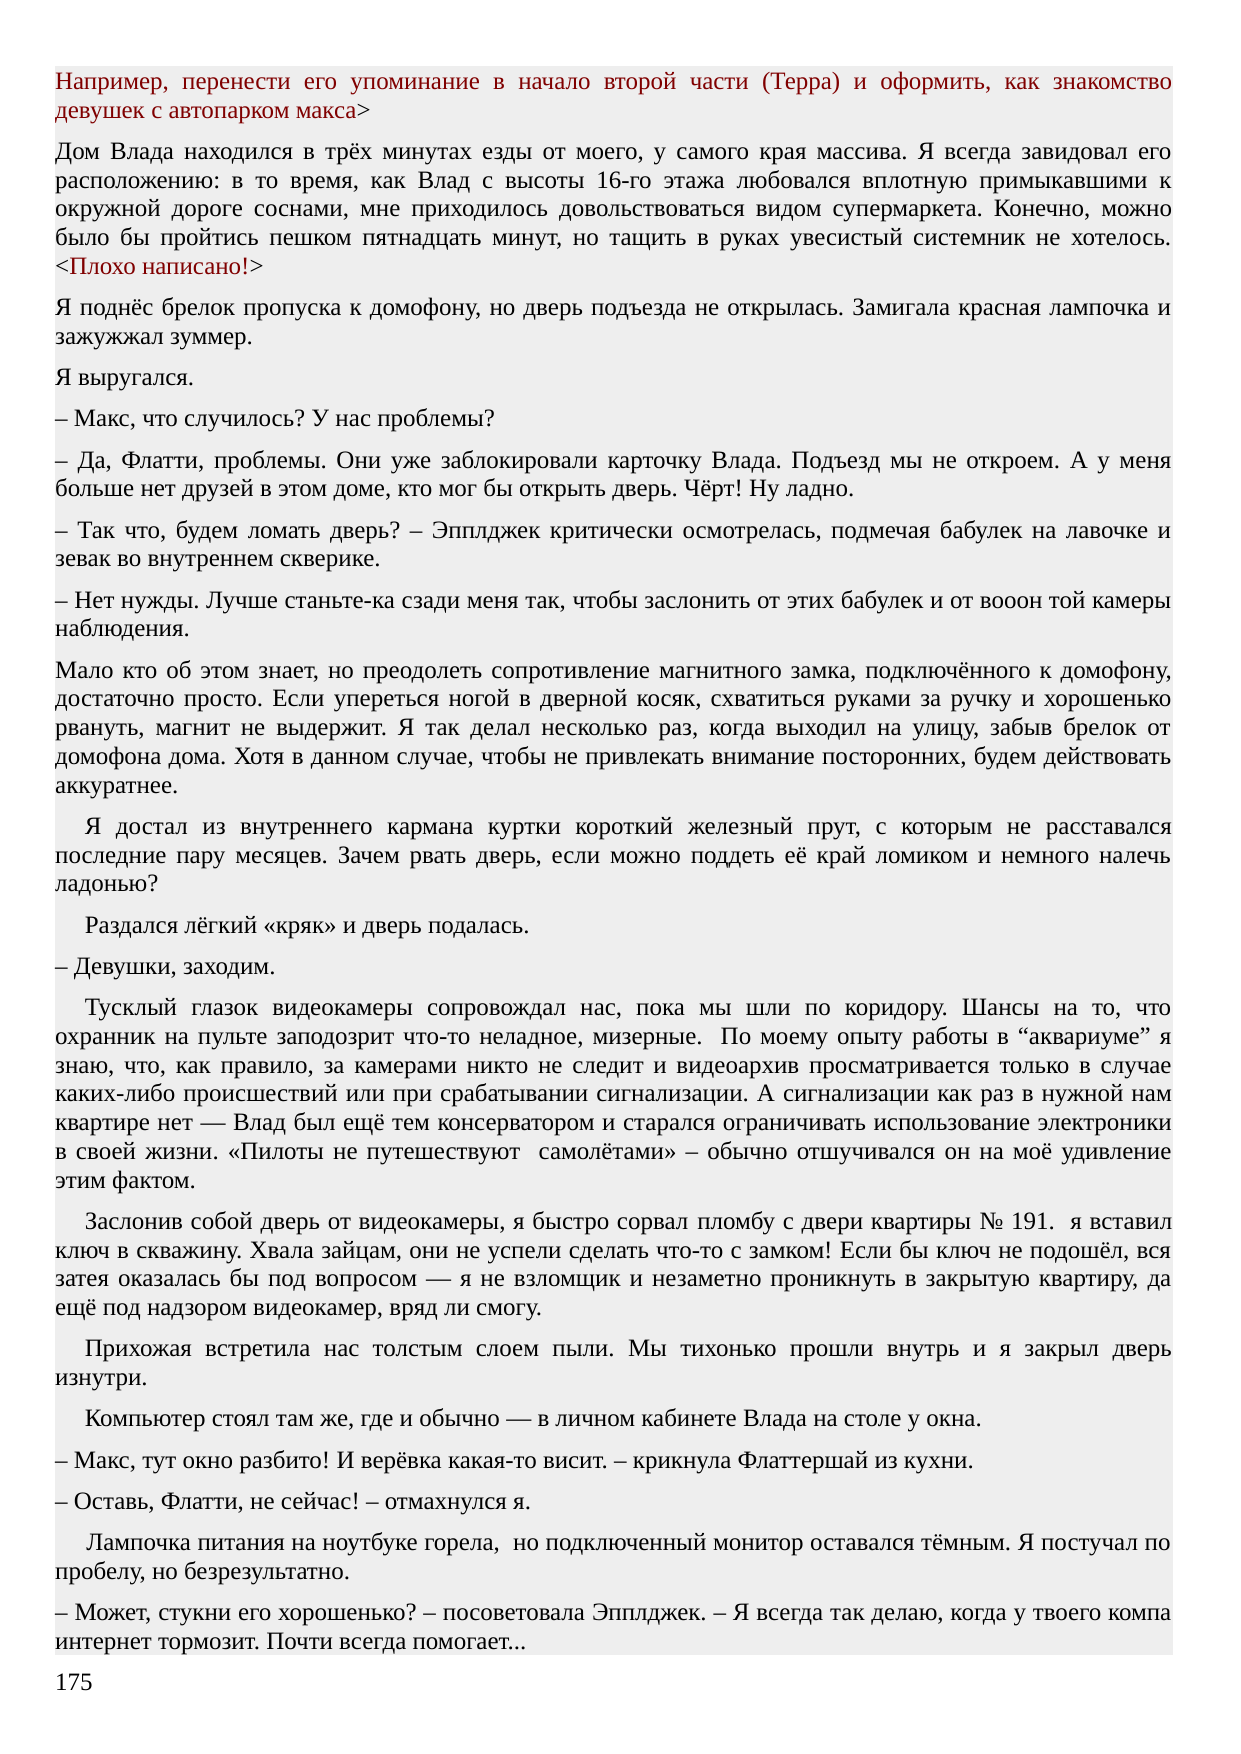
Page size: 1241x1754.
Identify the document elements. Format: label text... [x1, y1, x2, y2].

text – Так что, будем ломать дверь? – Эпплджек критически осмотрелась, подмечая бабулек на лавочке и зевак во внутреннем скверике. [55, 515, 1173, 572]
text – Нет нужды. Лучше станьте-ка сзади меня так, чтобы заслонить от этих бабулек и от вооон той камеры наблюдения. [55, 585, 1173, 642]
text Заслонив собой дверь от видеокамеры, я быстро сорвал пломбу с двери квартиры № 191. я вставил ключ в скважину. Хвала зайцам, они не успели сделать что-то с замком! Если бы ключ не подошёл, вся затея оказалась бы под вопросом — я не взломщик и незаметно проникнуть в закрытую квартиру, да ещё под надзором видеокамер, вряд ли смогу. [55, 1206, 1173, 1321]
text Лампочка питания на ноутбуке горела, но подключенный монитор оставался тёмным. Я постучал по пробелу, но безрезультатно. [55, 1527, 1173, 1585]
text Раздался лёгкий «кряк» и дверь подалась. [55, 910, 1173, 938]
text – Может, стукни его хорошенько? – посоветовала Эпплджек. – Я всегда так делаю, когда у твоего компа интернет тормозит. Почти всегда помогает... [55, 1597, 1173, 1655]
text – Оставь, Флатти, не сейчас! – отмахнулся я. [55, 1486, 1173, 1515]
text Тусклый глазок видеокамеры сопровождал нас, пока мы шли по коридору. Шансы на то, что охранник на пульте заподозрит что-то неладное, мизерные. По моему опыту работы в “аквариуме” я знаю, что, как правило, за камерами никто не следит и видеоархив просматривается только в случае каких-либо происшествий или при срабатывании сигнализации. А сигнализации как раз в нужной нам квартире нет — Влад был ещё тем консерватором и старался ограничивать использование электроники в своей жизни. «Пилоты не путешествуют самолётами» – обычно отшучивался он на моё удивление этим фактом. [55, 992, 1173, 1193]
text Компьютер стоял там же, где и обычно — в личном кабинете Влада на столе у окна. [55, 1403, 1173, 1432]
text – Да, Флатти, проблемы. Они уже заблокировали карточку Влада. Подъезд мы не откроем. А у меня больше нет друзей в этом доме, кто мог бы открыть дверь. Чёрт! Ну ладно. [55, 445, 1173, 502]
list Мало кто об этом знает, но преодолеть сопротивление магнитного замка, подключённого к домофону, достаточно просто. Если упереться ногой в дверной косяк, схватиться руками за ручку и хорошенько рвануть, магнит не выдержит. Я так делал несколько раз, когда выходил на улицу, забыв брелок от домофона дома. Хотя в данном случае, чтобы не привлекать внимание посторонних, будем действовать аккуратнее. [55, 655, 1173, 798]
text Например, перенести его упоминание в начало второй части (Терра) и оформить, как знакомство девушек с автопарком макса> [55, 66, 1173, 123]
text Я поднёс брелок пропуска к домофону, но дверь подъезда не открылась. Замигала красная лампочка и зажужжал зуммер. [55, 292, 1173, 350]
text – Макс, что случилось? У нас проблемы? [55, 403, 1173, 432]
text Я выругался. [55, 362, 1173, 391]
text – Девушки, заходим. [55, 951, 1173, 980]
text Дом Влада находился в трёх минутах езды от моего, у самого края массива. Я всегда завидовал его расположению: в то время, как Влад с высоты 16-го этажа любовался вплотную примыкавшими к окружной дороге соснами, мне приходилось довольствоваться видом супермаркета. Конечно, можно было бы пройтись пешком пятнадцать минут, но тащить в руках увесистый системник не хотелось. <Плохо написано!> [55, 136, 1173, 280]
text Прихожая встретила нас толстым слоем пыли. Мы тихонько прошли внутрь и я закрыл дверь изнутри. [55, 1333, 1173, 1391]
text Я достал из внутреннего кармана куртки короткий железный прут, с которым не расставался последние пару месяцев. Зачем рвать дверь, если можно поддеть её край ломиком и немного налечь ладонью? [55, 811, 1173, 897]
text – Макс, тут окно разбито! И верёвка какая-то висит. – крикнула Флаттершай из кухни. [55, 1445, 1173, 1473]
